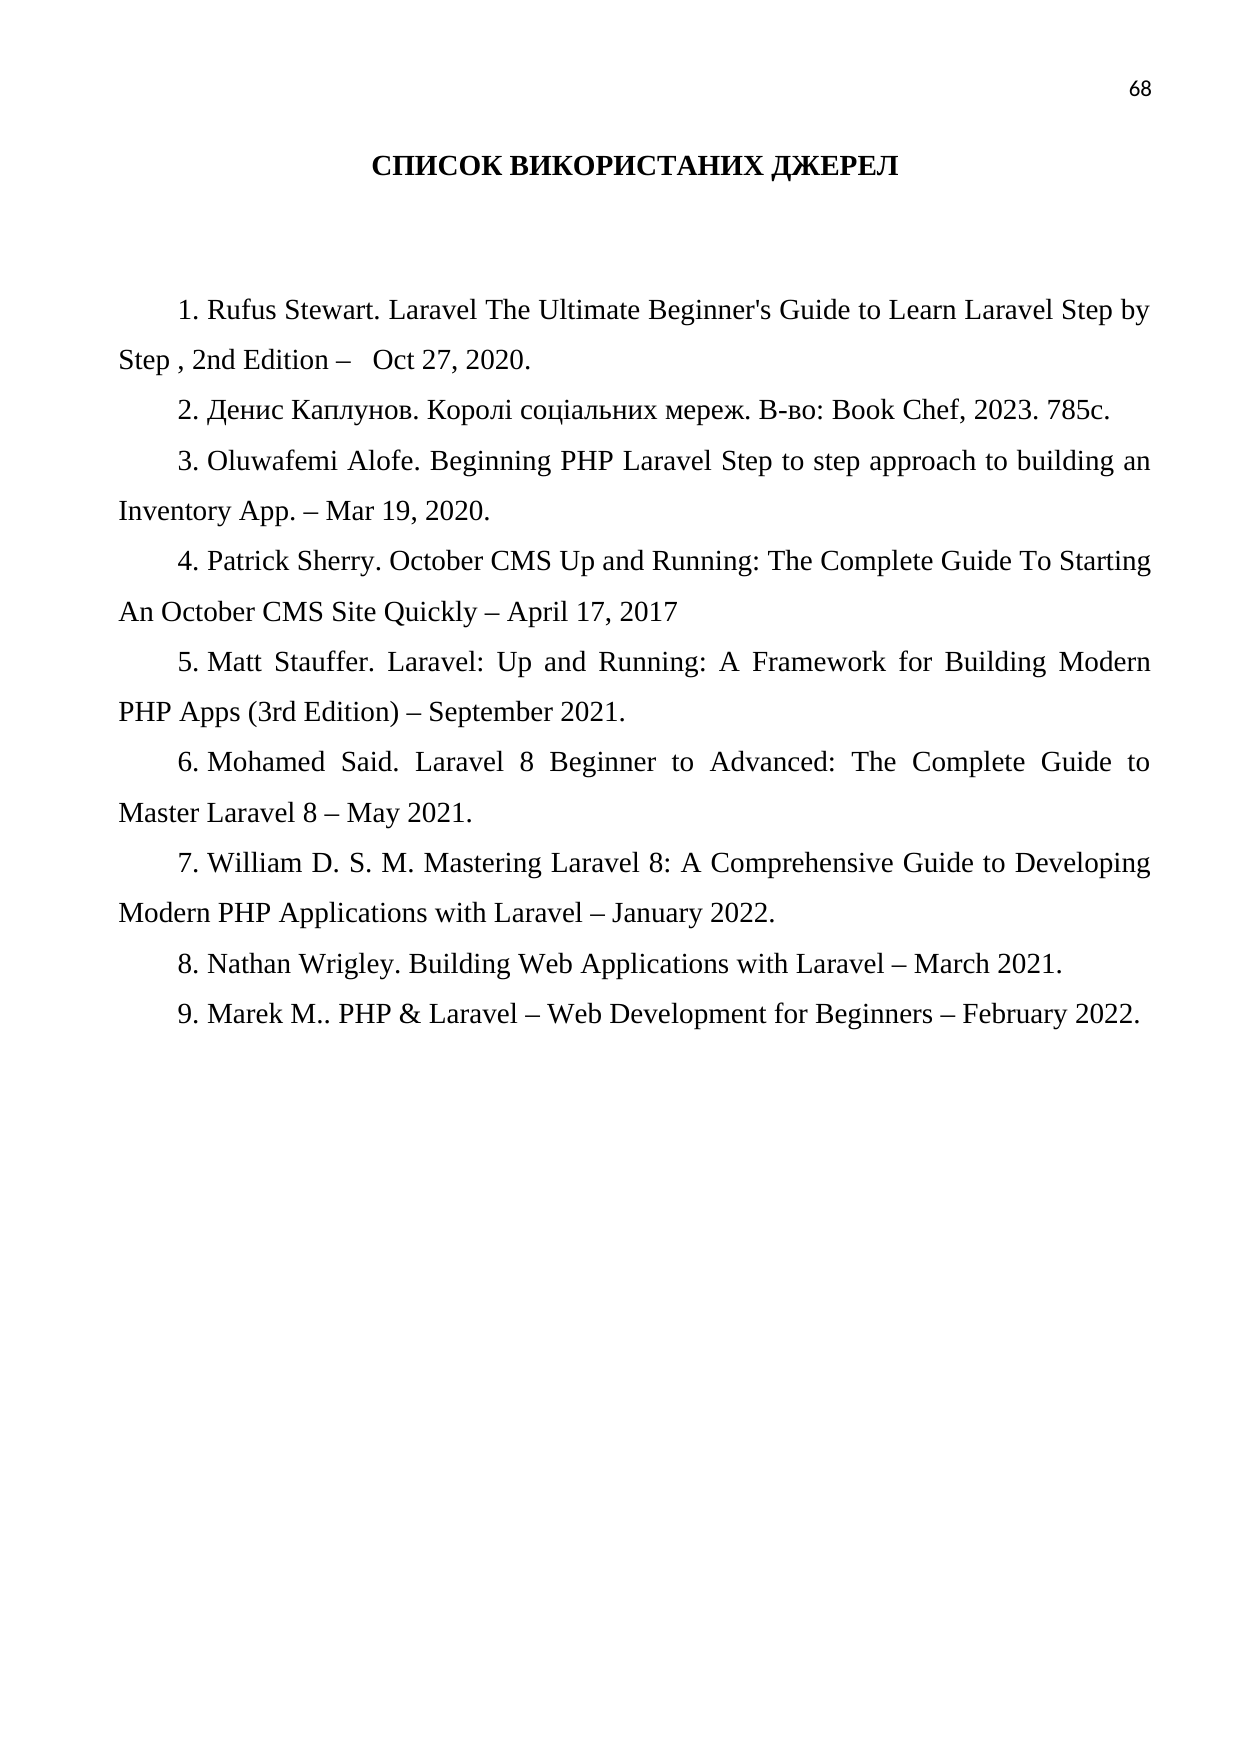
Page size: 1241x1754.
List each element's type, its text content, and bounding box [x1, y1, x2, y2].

list William D. S. M. Mastering Laravel 8: A Comprehensive Guide to Developing Modern PHP Applications with Laravel – January 2022. [118, 845, 1152, 929]
list Matt Stauffer. Laravel: Up and Running: A Framework for Building Modern PHP Apps (3rd Edition) – September 2021. [118, 644, 1152, 728]
subtitle СПИСОК ВИКОРИСТАНИХ ДЖЕРЕЛ [118, 148, 1152, 181]
list Patrick Sherry. October CMS Up and Running: The Complete Guide To Starting An October CMS Site Quickly – April 17, 2017 [118, 543, 1152, 627]
list Oluwafemi Alofe. Beginning PHP Laravel Step to step approach to building an Inventory App. – Mar 19, 2020. [118, 443, 1152, 527]
list Mohamed Said. Laravel 8 Beginner to Advanced: The Complete Guide to Master Laravel 8 – May 2021. [118, 744, 1152, 828]
list Nathan Wrigley. Building Web Applications with Laravel – March 2021. [118, 946, 1152, 979]
list Денис Каплунов. Королі соціальних мереж. В-во: Book Chef, 2023. 785с. [118, 392, 1152, 426]
list Marek M.. PHP & Laravel – Web Development for Beginners – February 2022. [118, 996, 1152, 1030]
list Rufus Stewart. Laravel The Ultimate Beginner's Guide to Learn Laravel Step by Step , 2nd Edition – Oct 27, 2020. [118, 292, 1152, 376]
